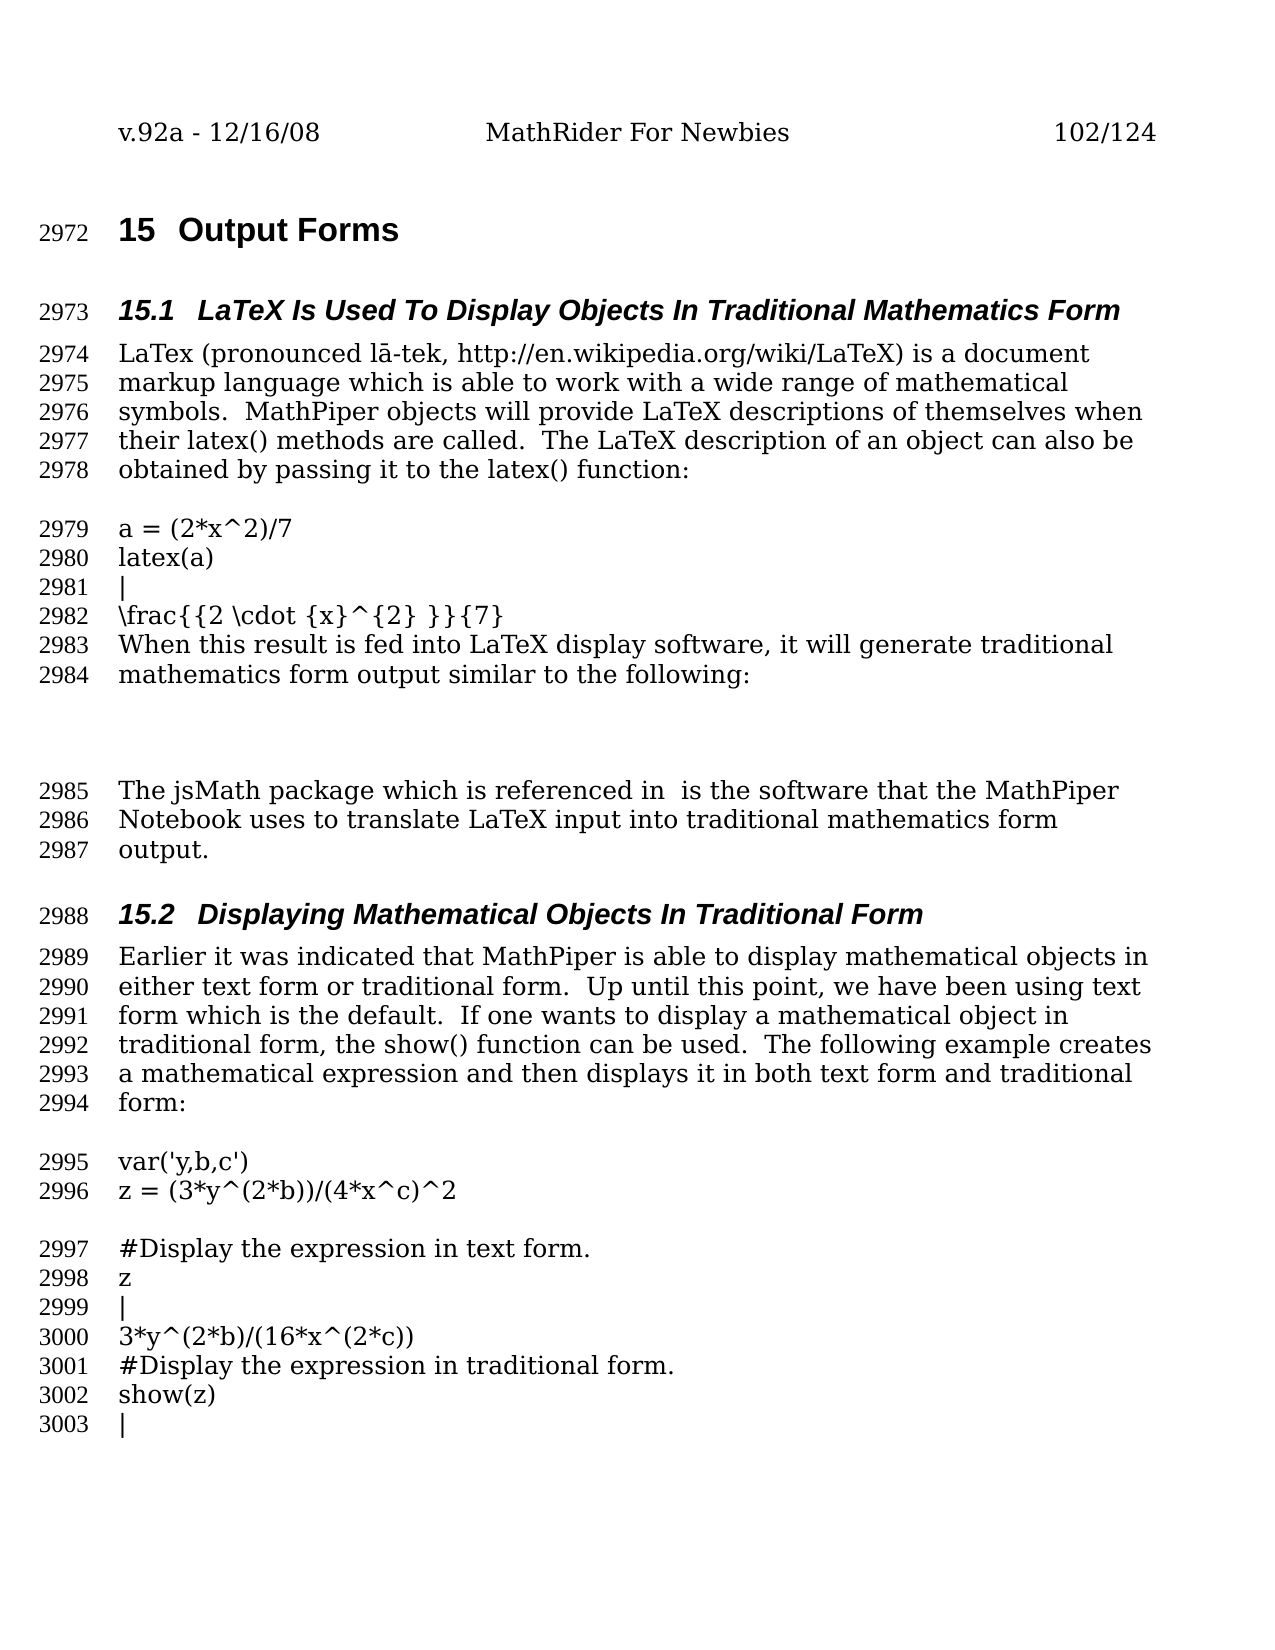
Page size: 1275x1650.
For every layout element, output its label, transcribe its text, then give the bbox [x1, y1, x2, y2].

text z = (3*y^(2*b))/(4*x^c)^2 [118, 1176, 1157, 1205]
text #Display the expression in traditional form. [118, 1351, 1157, 1380]
text latex(a) [118, 543, 1157, 572]
text \frac{{2 \cdot {x}^{2} }}{7} [118, 601, 1157, 631]
subtitle Output Forms [118, 210, 1157, 248]
text 3*y^(2*b)/(16*x^(2*c)) [118, 1322, 1157, 1351]
text | [118, 572, 1157, 601]
text #Display the expression in text form. [118, 1234, 1157, 1263]
subtitle Displaying Mathematical Objects In Traditional Form [118, 897, 1157, 931]
text var('y,b,c') [118, 1147, 1157, 1176]
text z [118, 1263, 1157, 1292]
text Earlier it was indicated that MathPiper is able to display mathematical objects in either text form or traditional form. Up until this point, we have been using text form which is the default. If one wants to display a mathematical object in traditional form, the show() function can be used. The following example creates a mathematical expression and then displays it in both text form and traditional form: [118, 942, 1157, 1117]
text LaTex (pronounced lā-tek, http://en.wikipedia.org/wiki/LaTeX) is a document markup language which is able to work with a wide range of mathematical symbols. MathPiper objects will provide LaTeX descriptions of themselves when their latex() methods are called. The LaTeX description of an object can also be obtained by passing it to the latex() function: [118, 339, 1157, 485]
text | [118, 1409, 1157, 1438]
text show(z) [118, 1380, 1157, 1409]
subtitle LaTeX Is Used To Display Objects In Traditional Mathematics Form [118, 293, 1157, 327]
text a = (2*x^2)/7 [118, 514, 1157, 543]
text The jsMath package which is referenced in is the software that the MathPiper Notebook uses to translate LaTeX input into traditional mathematics form output. [118, 776, 1157, 864]
text | [118, 1292, 1157, 1322]
text When this result is fed into LaTeX display software, it will generate traditional mathematics form output similar to the following: [118, 631, 1157, 689]
